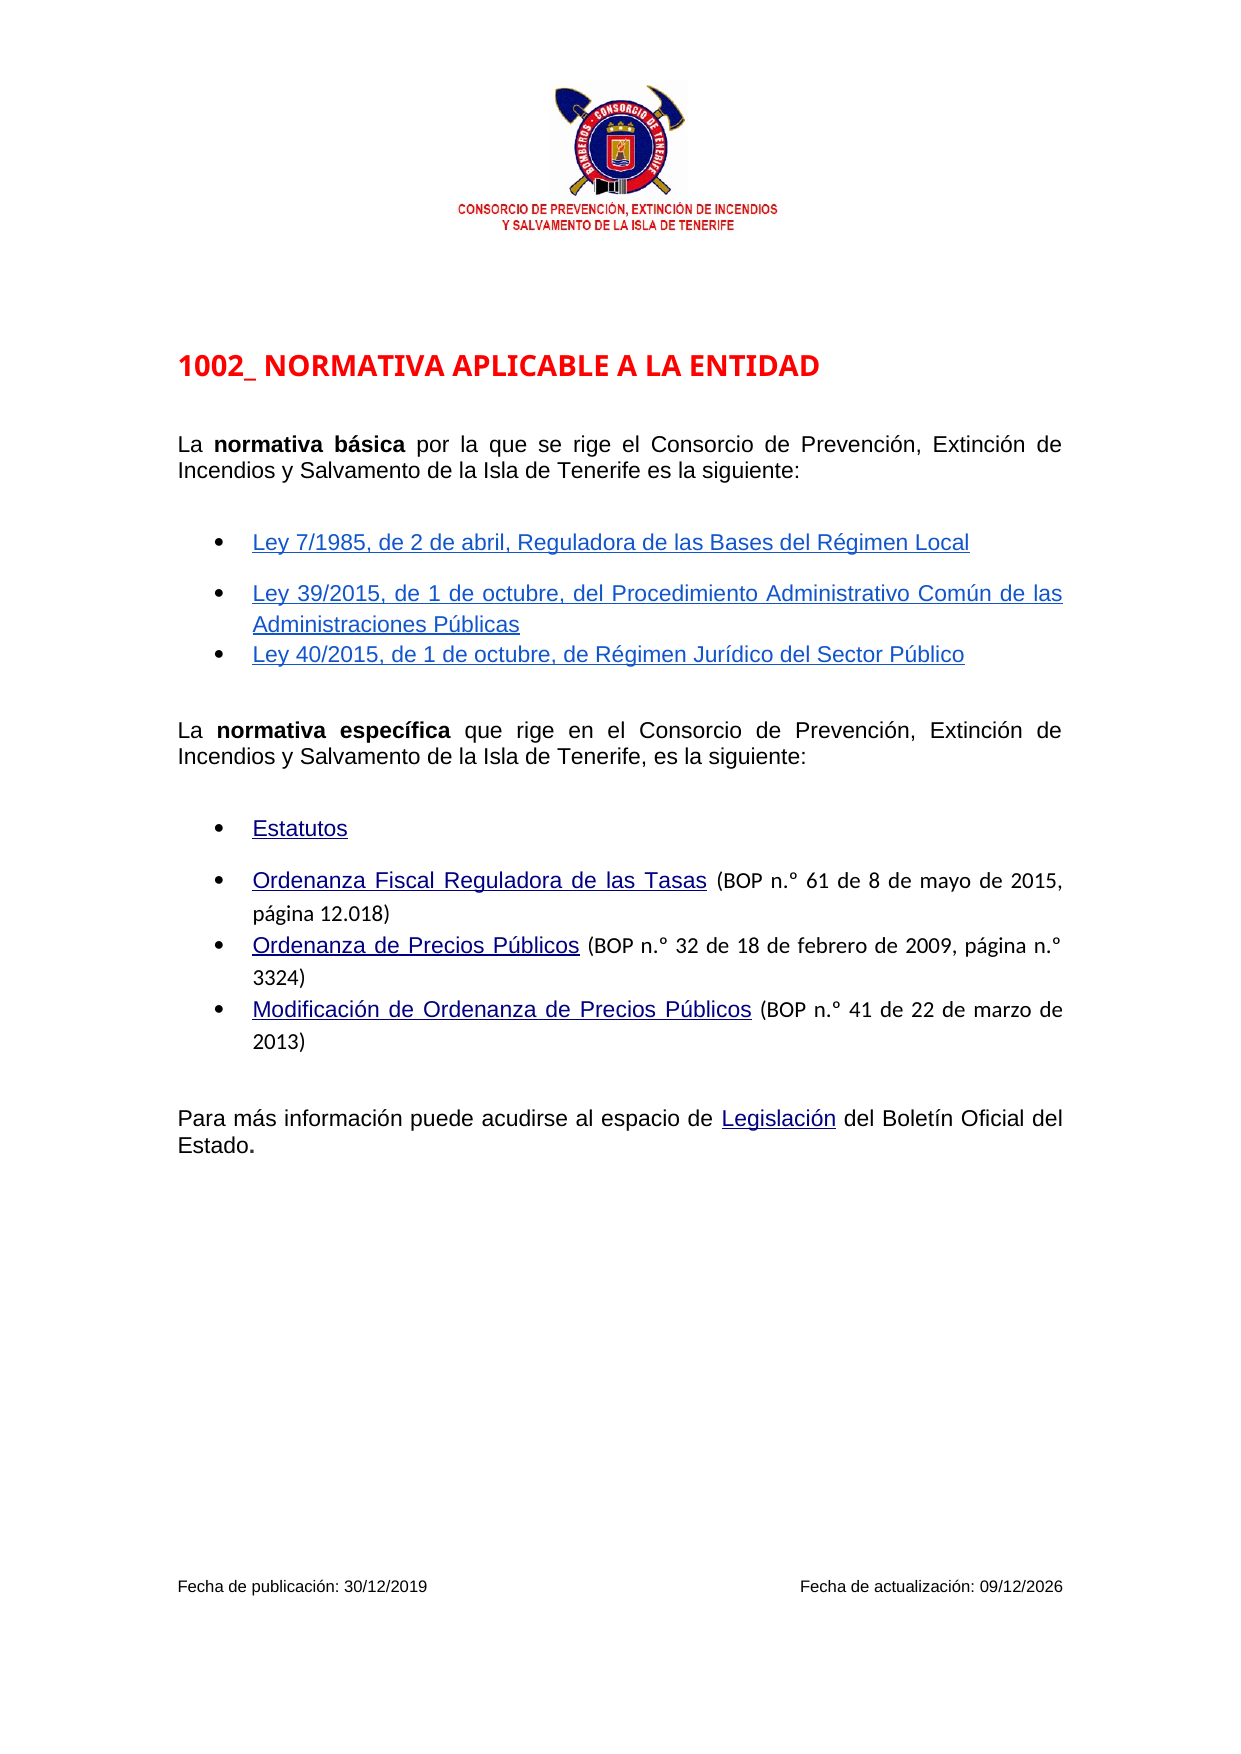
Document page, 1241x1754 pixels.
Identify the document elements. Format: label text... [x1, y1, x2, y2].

subtitle 1002_ Normativa Aplicable a la Entidad [177, 345, 1063, 385]
list Ordenanza de Precios Públicos (BOP n.º 32 de 18 de febrero de 2009, página n.º 3324) [215, 931, 1063, 991]
text Para más información puede acudirse al espacio de Legislación del Boletín Oficial del Estado. [177, 1105, 1063, 1158]
list Estatutos [215, 815, 1063, 842]
list Ley 39/2015, de 1 de octubre, del Procedimiento Administrativo Común de las Administraciones Públicas [215, 580, 1063, 637]
list Modificación de Ordenanza de Precios Públicos (BOP n.º 41 de 22 de marzo de 2013) [215, 995, 1063, 1055]
text La normativa básica por la que se rige el Consorcio de Prevención, Extinción de Incendios y Salvamento de la Isla de Tenerife es la siguiente: [177, 431, 1063, 483]
list Ley 40/2015, de 1 de octubre, de Régimen Jurídico del Sector Público [215, 641, 1063, 667]
list Ley 7/1985, de 2 de abril, Reguladora de las Bases del Régimen Local [215, 529, 1063, 556]
text La normativa específica que rige en el Consorcio de Prevención, Extinción de Incendios y Salvamento de la Isla de Tenerife, es la siguiente: [177, 717, 1063, 769]
list Ordenanza Fiscal Reguladora de las Tasas (BOP n.º 61 de 8 de mayo de 2015, página 12.018) [215, 866, 1063, 927]
